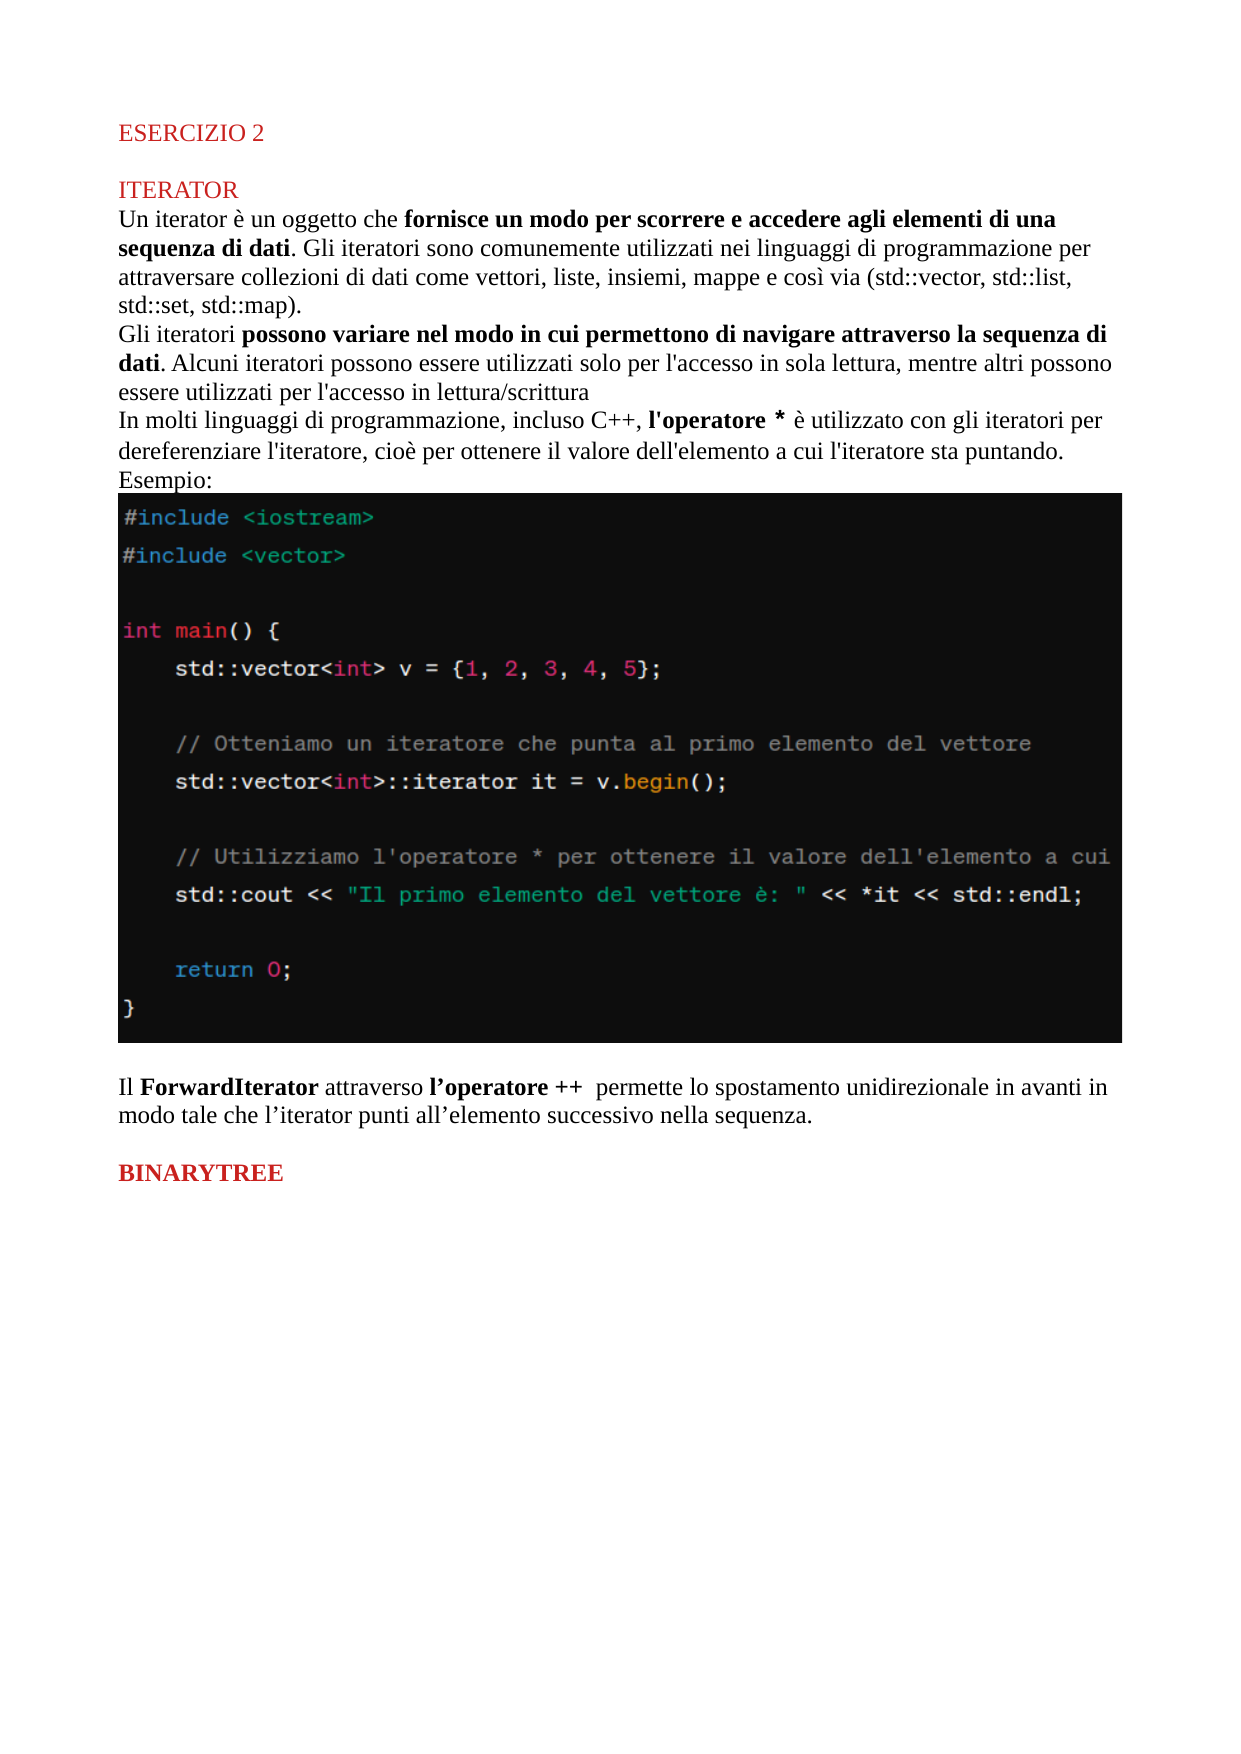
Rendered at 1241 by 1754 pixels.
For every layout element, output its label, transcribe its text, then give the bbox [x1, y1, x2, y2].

text BINARYTREE [118, 1158, 1122, 1187]
text Il ForwardIterator attraverso l’operatore ++ permette lo spostamento unidirezionale in avanti in modo tale che l’iterator punti all’elemento successivo nella sequenza. [118, 1072, 1122, 1129]
picture [118, 493, 1123, 1043]
text Gli iteratori possono variare nel modo in cui permettono di navigare attraverso la sequenza di dati. Alcuni iteratori possono essere utilizzati solo per l'accesso in sola lettura, mentre altri possono essere utilizzati per l'accesso in lettura/scrittura [118, 319, 1122, 406]
text ESERCIZIO 2 [118, 118, 1122, 147]
text Un iterator è un oggetto che fornisce un modo per scorrere e accedere agli elementi di una sequenza di dati. Gli iteratori sono comunemente utilizzati nei linguaggi di programmazione per attraversare collezioni di dati come vettori, liste, insiemi, mappe e così via (std::vector, std::list, std::set, std::map). [118, 204, 1122, 319]
text ITERATOR [118, 176, 1122, 204]
text Esempio: [118, 465, 1122, 493]
text In molti linguaggi di programmazione, incluso C++, l'operatore * è utilizzato con gli iteratori per dereferenziare l'iteratore, cioè per ottenere il valore dell'elemento a cui l'iteratore sta puntando. [118, 406, 1122, 465]
